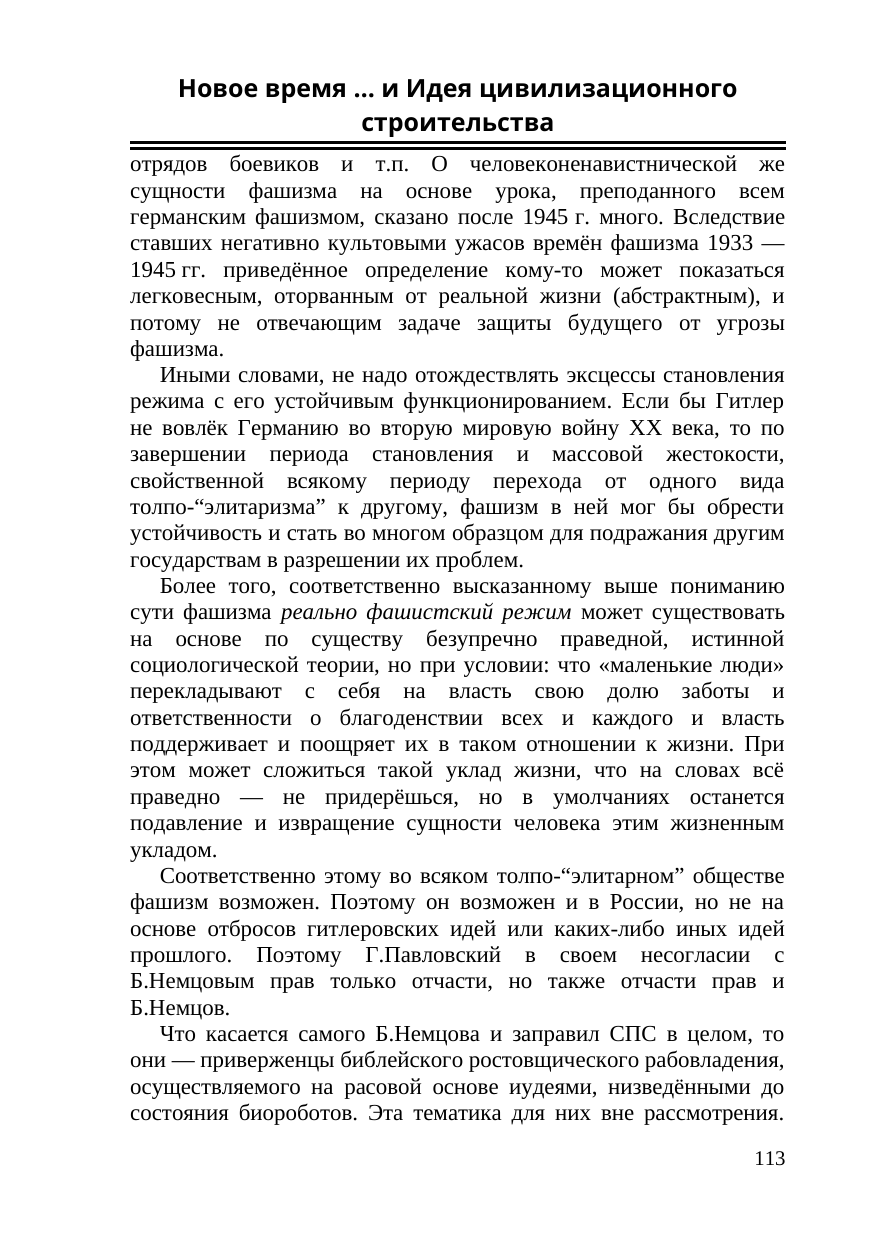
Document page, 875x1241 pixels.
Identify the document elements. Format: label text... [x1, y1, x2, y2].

text Соответственно этому во всяком толпо-“элитарном” обществе фашизм возможен. Поэтому он возможен и в России, но не на основе отбросов гитлеровских идей или каких-либо иных идей прошлого. Поэтому Г.Павловский в своем несогласии с Б.Немцовым прав только отчасти, но также отчасти прав и Б.Немцов. [130, 862, 786, 1020]
text Иными словами, не надо отождествлять эксцессы становления режима с его устойчивым функционированием. Если бы Гитлер не вовлёк Германию во вторую мировую войну ХХ века, то по завершении периода становления и массовой жестокости, свойственной всякому периоду перехода от одного вида толпо-“элитаризма” к другому, фашизм в ней мог бы обрести устойчивость и стать во многом образцом для подражания другим государствам в разрешении их проблем. [130, 361, 786, 572]
text отрядов боевиков и т.п. О человеконенавистнической же сущности фашизма на основе урока, преподанного всем германским фашизмом, сказано после 1945 г. много. Вследствие ставших негативно культовыми ужасов времён фашизма 1933 — 1945 гг. приведённое определение кому-то может показаться легковесным, оторванным от реальной жизни (абстрактным), и потому не отвечающим задаче защиты будущего от угрозы фашизма. [130, 150, 786, 361]
text Более того, соответственно высказанному выше пониманию сути фашизма реально фашистский режим может существовать на основе по существу безупречно праведной, истинной социологической теории, но при условии: что «маленькие люди» перекладывают с себя на власть свою долю заботы и ответственности о благоденствии всех и каждого и власть поддерживает и поощряет их в таком отношении к жизни. При этом может сложиться такой уклад жизни, что на словах всё праведно — не придерёшься, но в умолчаниях останется подавление и извращение сущности человека этим жизненным укладом. [130, 572, 786, 862]
text Что касается самого Б.Немцова и заправил СПС в целом, то они — приверженцы библейского ростовщического рабовладения, осуществляемого на расовой основе иудеями, низведёнными до состояния биороботов. Эта тематика для них вне рассмотрения. [130, 1020, 786, 1126]
